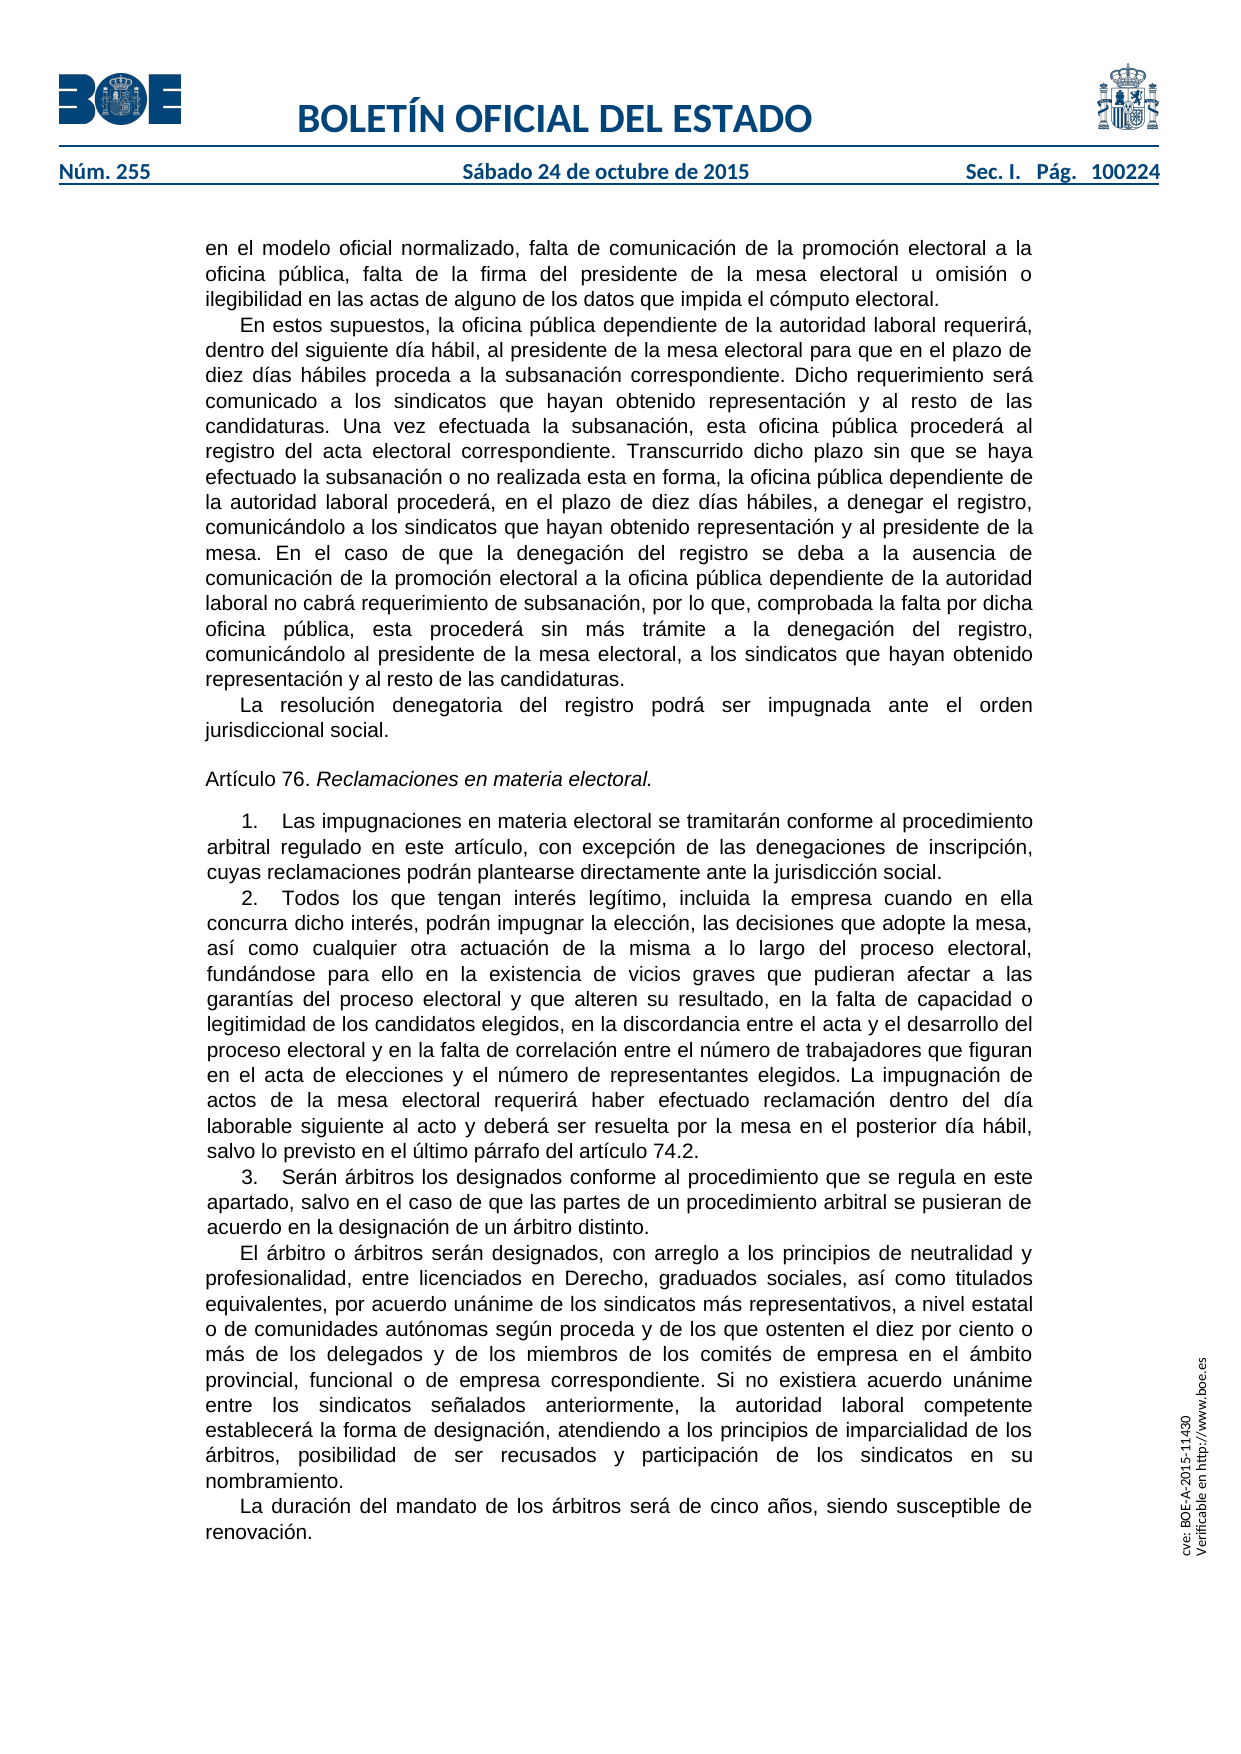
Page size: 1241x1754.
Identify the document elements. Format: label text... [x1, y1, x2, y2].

list Todos los que tengan interés legítimo, incluida la empresa cuando en ella concurra dicho interés, podrán impugnar la elección, las decisiones que adopte la mesa, así como cualquier otra actuación de la misma a lo largo del proceso electoral, fundándose para ello en la existencia de vicios graves que pudieran afectar a las garantías del proceso electoral y que alteren su resultado, en la falta de capacidad o legitimidad de los candidatos elegidos, en la discordancia entre el acta y el desarrollo del proceso electoral y en la falta de correlación entre el número de trabajadores que figuran en el acta de elecciones y el número de representantes elegidos. La impugnación de actos de la mesa electoral requerirá haber efectuado reclamación dentro del día laborable siguiente al acto y deberá ser resuelta por la mesa en el posterior día hábil, salvo lo previsto en el último párrafo del artículo 74.2. [207, 886, 1034, 1163]
text Artículo 76. Reclamaciones en materia electoral. [205, 767, 1034, 791]
list Las impugnaciones en materia electoral se tramitarán conforme al procedimiento arbitral regulado en este artículo, con excepción de las denegaciones de inscripción, cuyas reclamaciones podrán plantearse directamente ante la jurisdicción social. [207, 809, 1034, 884]
text en el modelo oficial normalizado, falta de comunicación de la promoción electoral a la oficina pública, falta de la firma del presidente de la mesa electoral u omisión o ilegibilidad en las actas de alguno de los datos que impida el cómputo electoral. [205, 236, 1034, 311]
text La duración del mandato de los árbitros será de cinco años, siendo susceptible de renovación. [205, 1494, 1034, 1544]
text El árbitro o árbitros serán designados, con arreglo a los principios de neutralidad y profesionalidad, entre licenciados en Derecho, graduados sociales, así como titulados equivalentes, por acuerdo unánime de los sindicatos más representativos, a nivel estatal o de comunidades autónomas según proceda y de los que ostenten el diez por ciento o más de los delegados y de los miembros de los comités de empresa en el ámbito provincial, funcional o de empresa correspondiente. Si no existiera acuerdo unánime entre los sindicatos señalados anteriormente, la autoridad laboral competente establecerá la forma de designación, atendiendo a los principios de imparcialidad de los árbitros, posibilidad de ser recusados y participación de los sindicatos en su nombramiento. [205, 1241, 1034, 1493]
picture [59, 73, 181, 125]
list Serán árbitros los designados conforme al procedimiento que se regula en este apartado, salvo en el caso de que las partes de un procedimiento arbitral se pusieran de acuerdo en la designación de un árbitro distinto. [207, 1164, 1034, 1239]
text La resolución denegatoria del registro podrá ser impugnada ante el orden jurisdiccional social. [205, 693, 1034, 742]
text En estos supuestos, la oficina pública dependiente de la autoridad laboral requerirá, dentro del siguiente día hábil, al presidente de la mesa electoral para que en el plazo de diez días hábiles proceda a la subsanación correspondiente. Dicho requerimiento será comunicado a los sindicatos que hayan obtenido representación y al resto de las candidaturas. Una vez efectuada la subsanación, esta oficina pública procederá al registro del acta electoral correspondiente. Transcurrido dicho plazo sin que se haya efectuado la subsanación o no realizada esta en forma, la oficina pública dependiente de la autoridad laboral procederá, en el plazo de diez días hábiles, a denegar el registro, comunicándolo a los sindicatos que hayan obtenido representación y al presidente de la mesa. En el caso de que la denegación del registro se deba a la ausencia de comunicación de la promoción electoral a la oficina pública dependiente de la autoridad laboral no cabrá requerimiento de subsanación, por lo que, comprobada la falta por dicha oficina pública, esta procederá sin más trámite a la denegación del registro, comunicándolo al presidente de la mesa electoral, a los sindicatos que hayan obtenido representación y al resto de las candidaturas. [205, 313, 1034, 691]
picture [1097, 63, 1159, 130]
